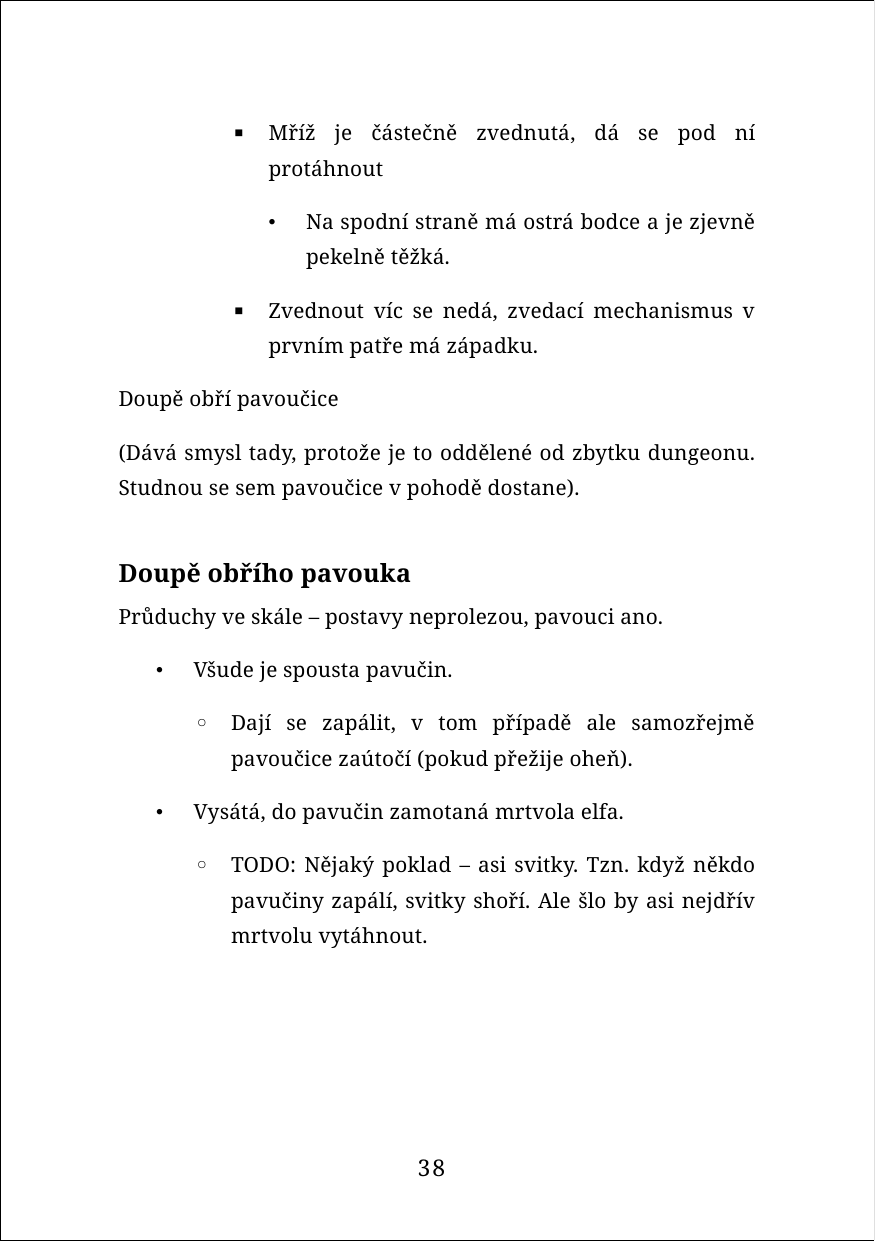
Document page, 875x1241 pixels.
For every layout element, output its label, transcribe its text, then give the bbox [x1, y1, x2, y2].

text Doupě obří pavoučice [118, 384, 756, 413]
subtitle Doupě obřího pavouka [118, 556, 756, 590]
list Všude je spousta pavučin. [156, 655, 756, 683]
list Na spodní straně má ostrá bodce a je zjevně pekelně těžká. [268, 207, 756, 271]
text (Dává smysl tady, protože je to oddělené od zbytku dungeonu. Studnou se sem pavoučice v pohodě dostane). [118, 438, 756, 502]
list TODO: Nějaký poklad – asi svitky. Tzn. když někdo pavučiny zapálí, svitky shoří. Ale šlo by asi nejdřív mrtvolu vytáhnout. [193, 850, 756, 950]
list Zvednout víc se nedá, zvedací mechanismus v prvním patře má západku. [231, 296, 756, 360]
list Dají se zapálit, v tom případě ale samozřejmě pavoučice zaútočí (pokud přežije oheň). [193, 708, 756, 772]
list Mříž je částečně zvednutá, dá se pod ní protáhnout [231, 118, 756, 182]
text Průduchy ve skále – postavy neprolezou, pavouci ano. [118, 602, 756, 630]
list Vysátá, do pavučin zamotaná mrtvola elfa. [156, 797, 756, 826]
